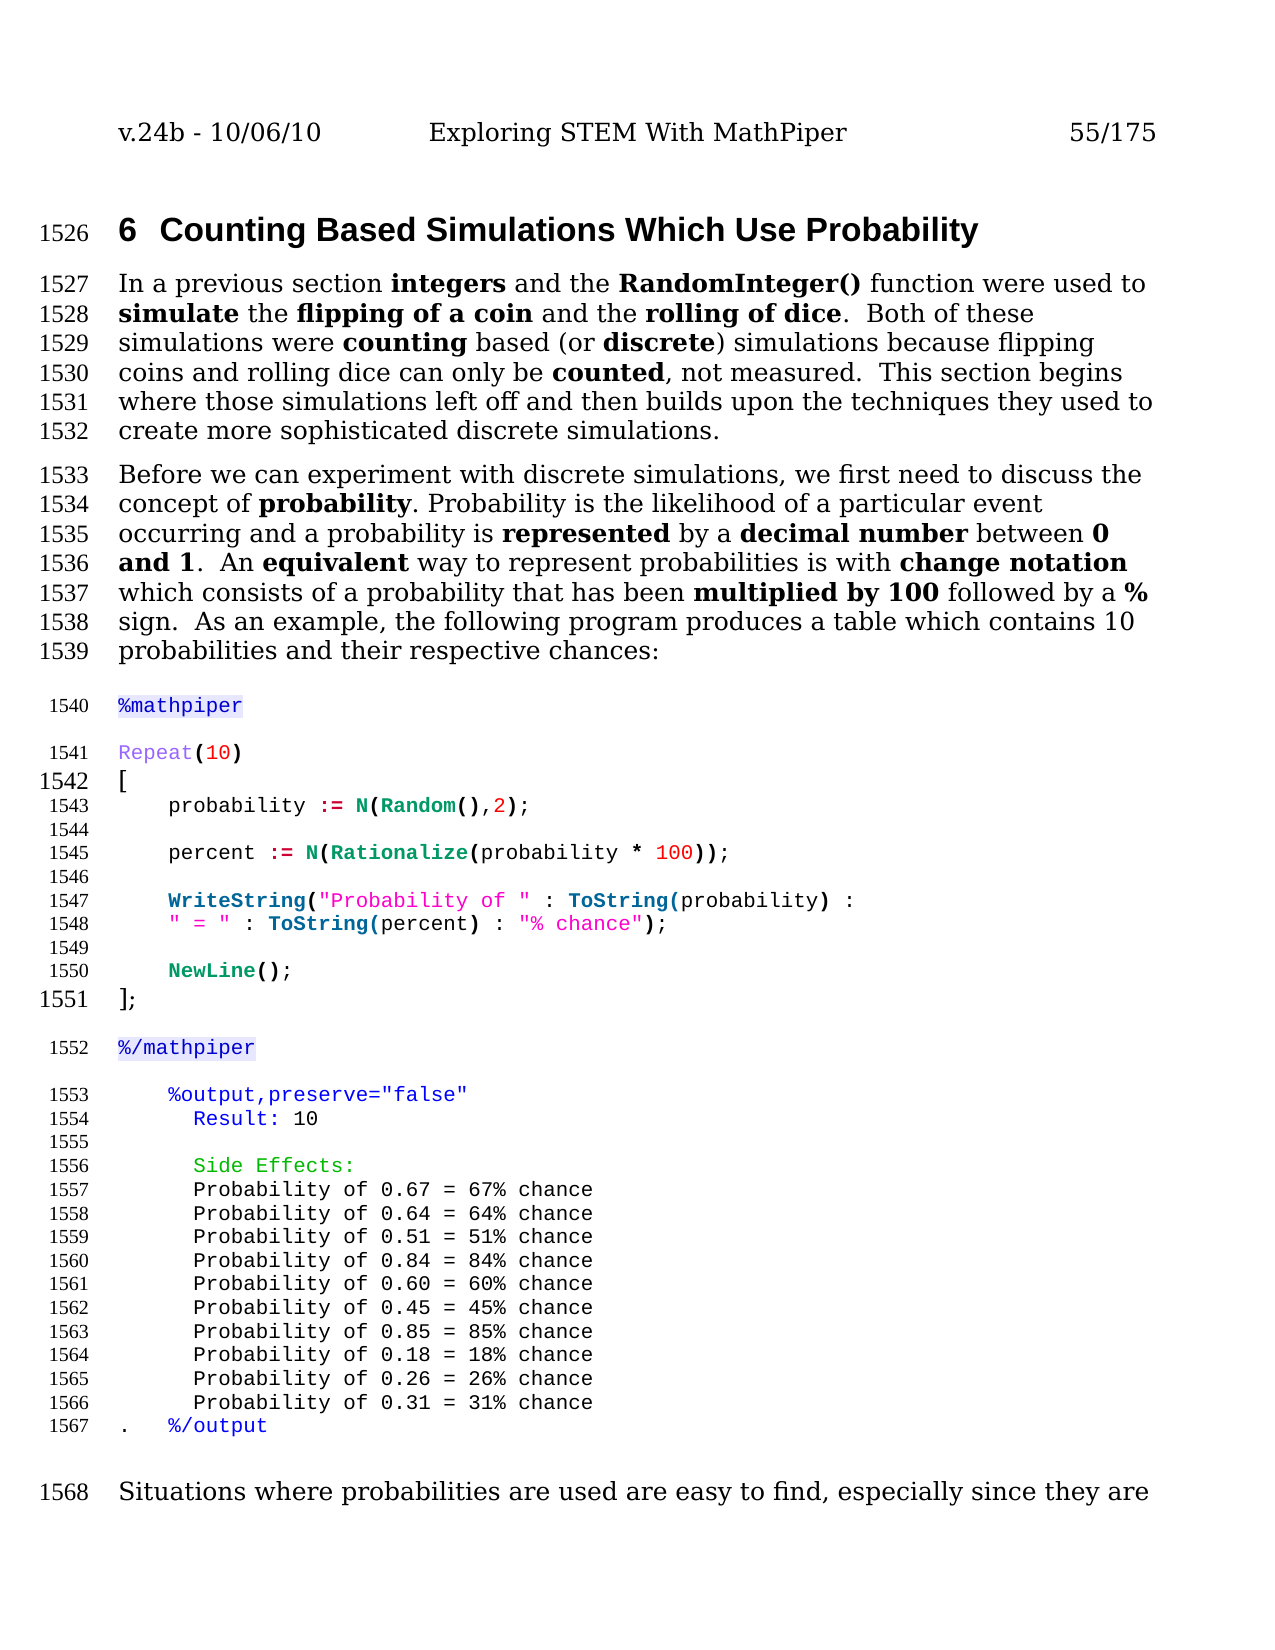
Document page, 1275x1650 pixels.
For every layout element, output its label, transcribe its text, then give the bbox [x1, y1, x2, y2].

text Side Effects: [118, 1155, 1157, 1179]
text percent := N(Rationalize(probability * 100)); [118, 842, 1157, 866]
text . %/output [118, 1415, 1157, 1439]
text WriteString("Probability of " : ToString(probability) : [118, 889, 1157, 913]
text probability := N(Random(),2); [118, 795, 1157, 819]
text %output,preserve="false" [118, 1084, 1157, 1108]
text Situations where probabilities are used are easy to find, especially since they are [118, 1477, 1157, 1507]
text NewLine(); [118, 961, 1157, 984]
text %mathpiper [118, 695, 1157, 718]
text Result: 10 [118, 1108, 1157, 1132]
text Probability of 0.18 = 18% chance [118, 1344, 1157, 1368]
text [ [118, 766, 1157, 795]
text Before we can experiment with discrete simulations, we first need to discuss the concept of probability. Probability is the likelihood of a particular event occurring and a probability is represented by a decimal number between 0 and 1. An equivalent way to represent probabilities is with change notation which consists of a probability that has been multiplied by 100 followed by a % sign. As an example, the following program produces a table which contains 10 probabilities and their respective chances: [118, 460, 1157, 665]
text In a previous section integers and the RandomInteger() function were used to simulate the flipping of a coin and the rolling of dice. Both of these simulations were counting based (or discrete) simulations because flipping coins and rolling dice can only be counted, not measured. This section begins where those simulations left off and then builds upon the techniques they used to create more sophisticated discrete simulations. [118, 269, 1157, 445]
text %/mathpiper [118, 1037, 1157, 1061]
text Repeat(10) [118, 742, 1157, 766]
subtitle Counting Based Simulations Which Use Probability [118, 210, 1157, 248]
text Probability of 0.84 = 84% chance [118, 1250, 1157, 1273]
text Probability of 0.64 = 64% chance [118, 1202, 1157, 1226]
text Probability of 0.60 = 60% chance [118, 1273, 1157, 1297]
text Probability of 0.51 = 51% chance [118, 1226, 1157, 1250]
text ]; [118, 984, 1157, 1013]
text Probability of 0.26 = 26% chance [118, 1368, 1157, 1392]
text Probability of 0.67 = 67% chance [118, 1179, 1157, 1202]
text " = " : ToString(percent) : "% chance"); [118, 913, 1157, 937]
text Probability of 0.31 = 31% chance [118, 1392, 1157, 1415]
text Probability of 0.85 = 85% chance [118, 1321, 1157, 1344]
text Probability of 0.45 = 45% chance [118, 1297, 1157, 1321]
